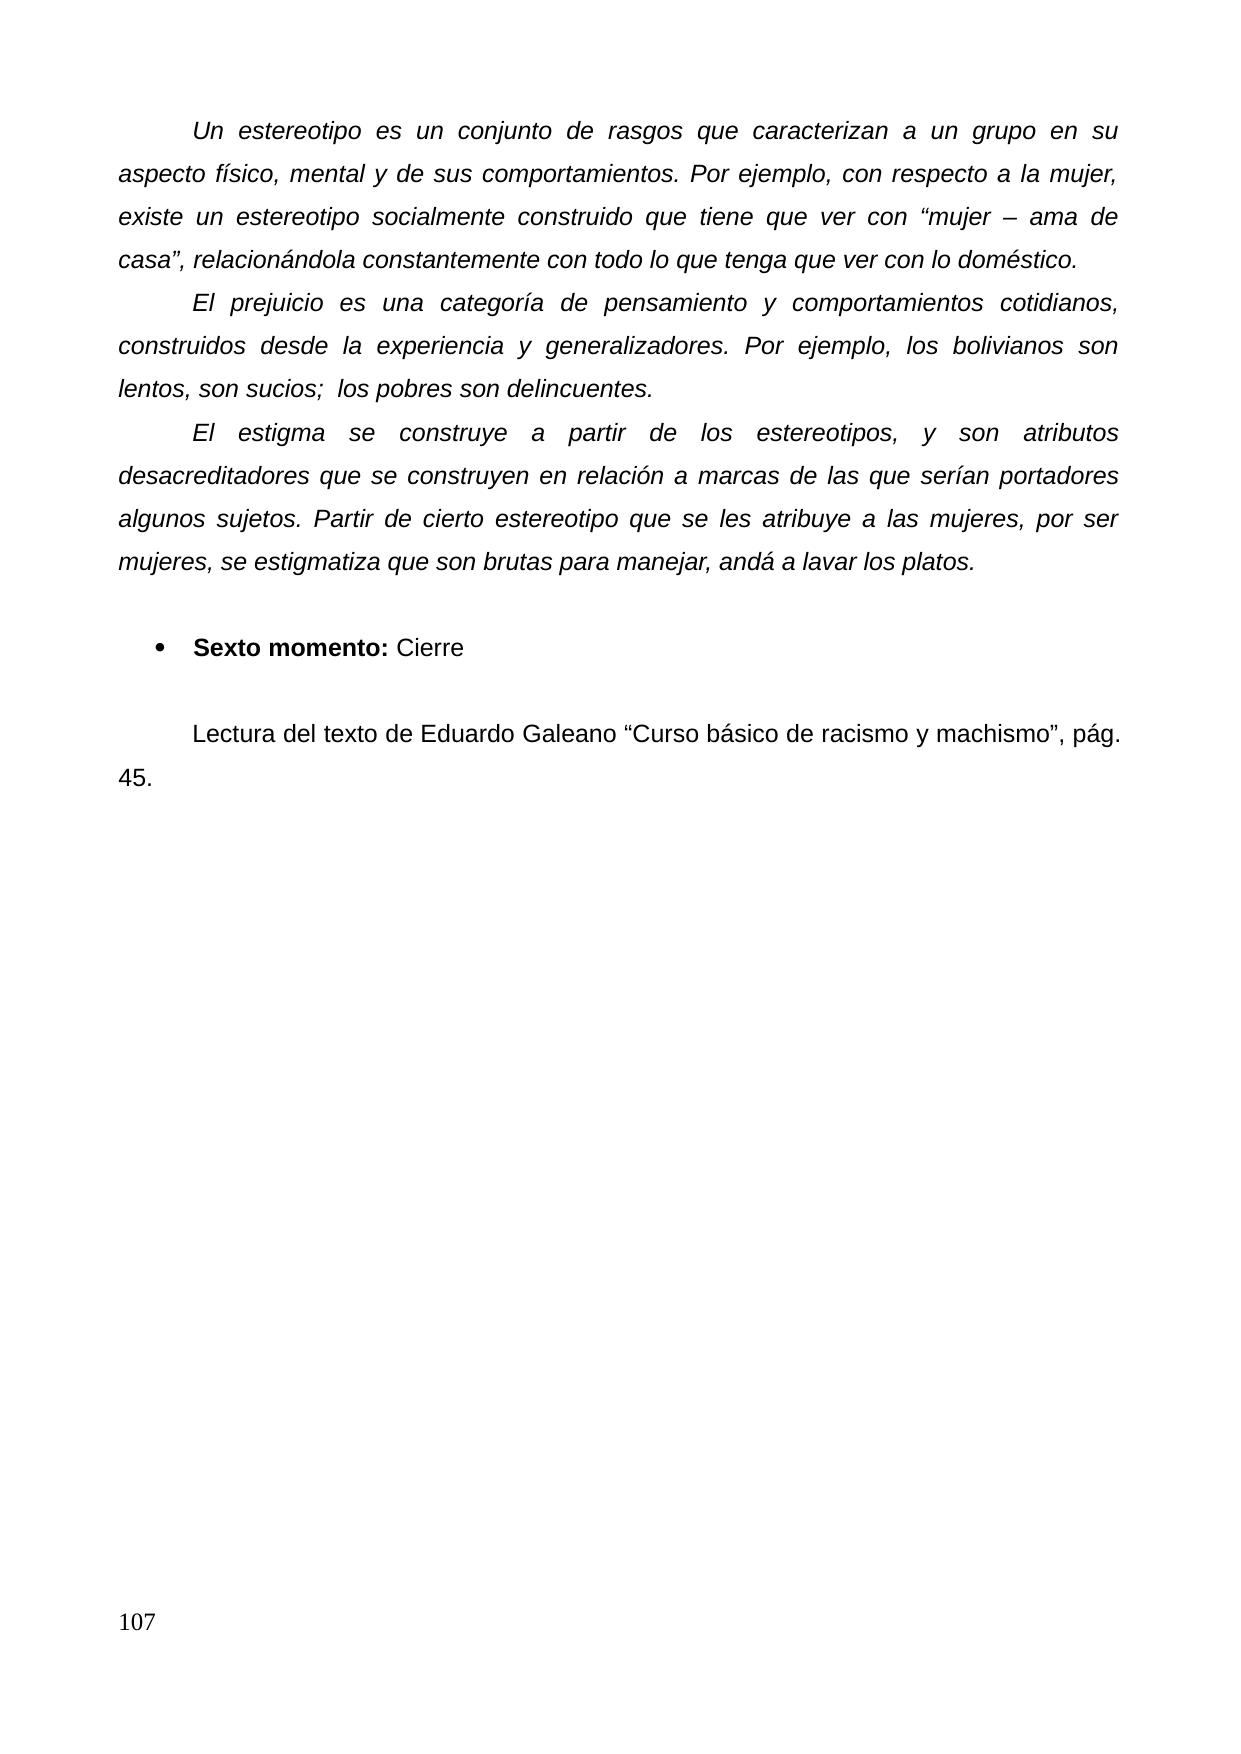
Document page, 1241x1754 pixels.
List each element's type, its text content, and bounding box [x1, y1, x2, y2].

text Lectura del texto de Eduardo Galeano “Curso básico de racismo y machismo”, pág. 45. [118, 719, 1123, 791]
text El prejuicio es una categoría de pensamiento y comportamientos cotidianos, construidos desde la experiencia y generalizadores. Por ejemplo, los bolivianos son lentos, son sucios; los pobres son delincuentes. [118, 288, 1123, 403]
list Sexto momento: Cierre [156, 633, 1123, 662]
text El estigma se construye a partir de los estereotipos, y son atributos desacreditadores que se construyen en relación a marcas de las que serían portadores algunos sujetos. Partir de cierto estereotipo que se les atribuye a las mujeres, por ser mujeres, se estigmatiza que son brutas para manejar, andá a lavar los platos. [118, 417, 1123, 576]
text Un estereotipo es un conjunto de rasgos que caracterizan a un grupo en su aspecto físico, mental y de sus comportamientos. Por ejemplo, con respecto a la mujer, existe un estereotipo socialmente construido que tiene que ver con “mujer – ama de casa”, relacionándola constantemente con todo lo que tenga que ver con lo doméstico. [118, 116, 1123, 274]
